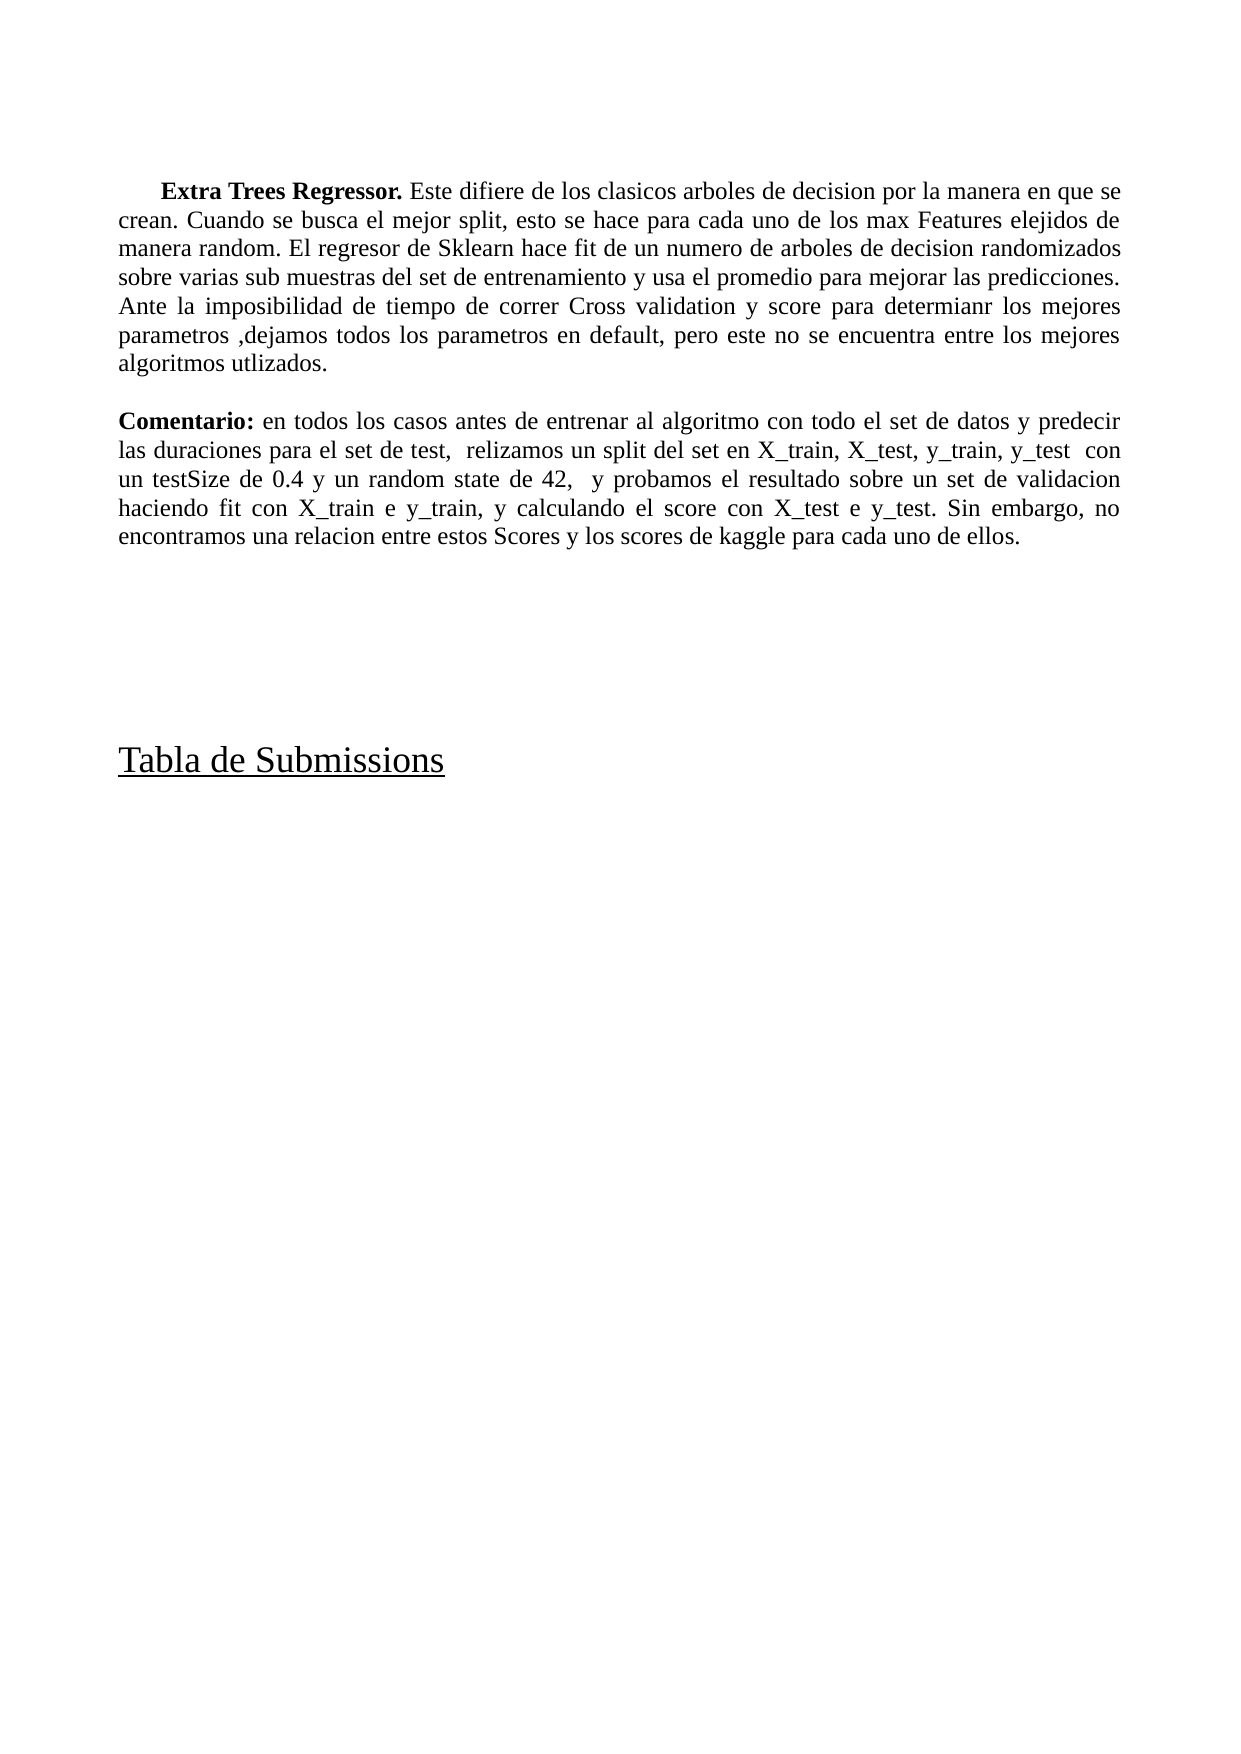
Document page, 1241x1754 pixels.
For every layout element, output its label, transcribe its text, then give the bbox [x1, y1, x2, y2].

text Tabla de Submissions [118, 737, 1122, 781]
text Comentario: en todos los casos antes de entrenar al algoritmo con todo el set de datos y predecir las duraciones para el set de test, relizamos un split del set en X_train, X_test, y_train, y_test con un testSize de 0.4 y un random state de 42, y probamos el resultado sobre un set de validacion haciendo fit con X_train e y_train, y calculando el score con X_test e y_test. Sin embargo, no encontramos una relacion entre estos Scores y los scores de kaggle para cada uno de ellos. [118, 406, 1122, 550]
text Extra Trees Regressor. Este difiere de los clasicos arboles de decision por la manera en que se crean. Cuando se busca el mejor split, esto se hace para cada uno de los max Features elejidos de manera random. El regresor de Sklearn hace fit de un numero de arboles de decision randomizados sobre varias sub muestras del set de entrenamiento y usa el promedio para mejorar las predicciones. Ante la imposibilidad de tiempo de correr Cross validation y score para determianr los mejores parametros ,dejamos todos los parametros en default, pero este no se encuentra entre los mejores algoritmos utlizados. [118, 176, 1122, 377]
